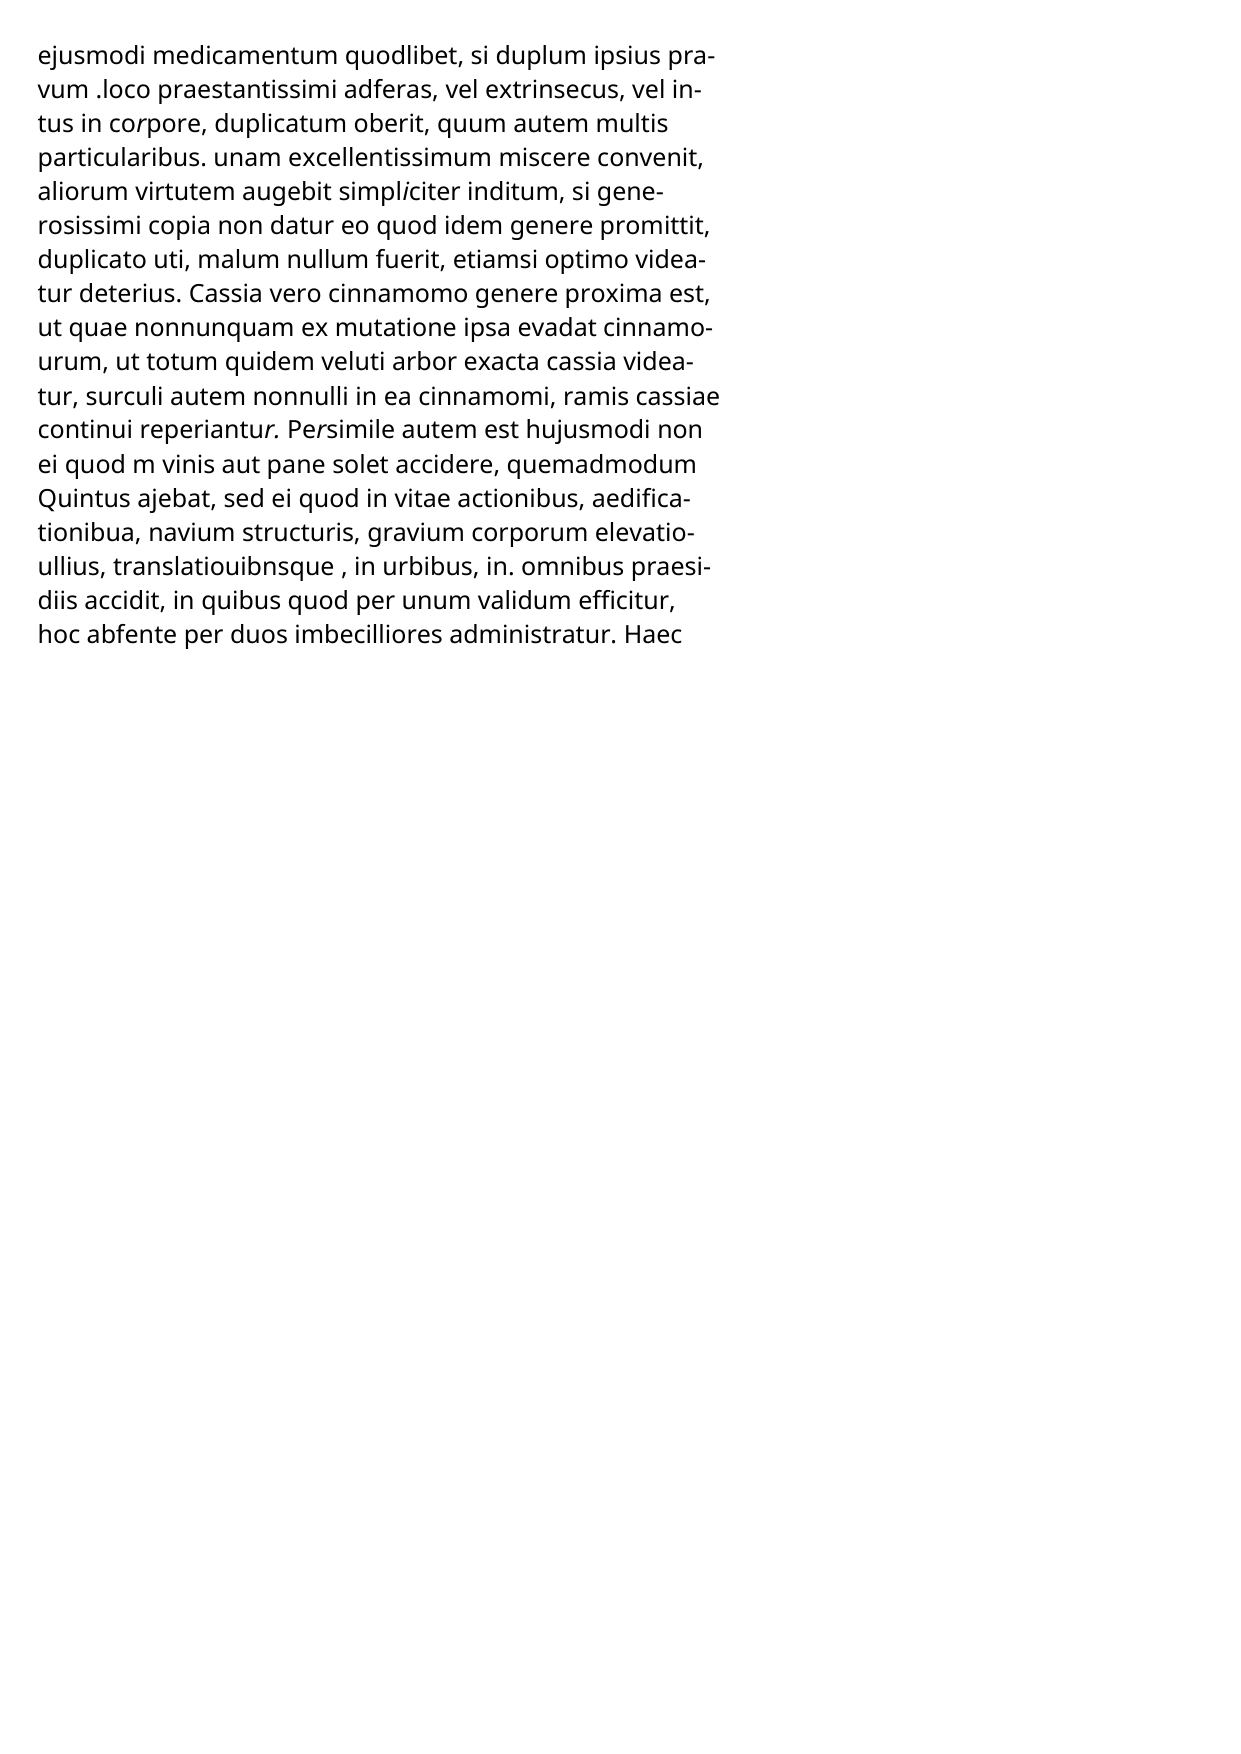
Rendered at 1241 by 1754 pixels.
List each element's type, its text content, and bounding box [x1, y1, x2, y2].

text ejusmodi medicamentum quodlibet, si duplum ipsius pra- vum .loco praestantissimi adferas, vel extrinsecus, vel in- tus in corpore, duplicatum oberit, quum autem multis particularibus. unam excellentissimum miscere convenit, aliorum virtutem augebit simpliciter inditum, si gene- rosissimi copia non datur eo quod idem genere promittit, duplicato uti, malum nullum fuerit, etiamsi optimo videa- tur deterius. Cassia vero cinnamomo genere proxima est, ut quae nonnunquam ex mutatione ipsa evadat cinnamo- urum, ut totum quidem veluti arbor exacta cassia videa- tur, surculi autem nonnulli in ea cinnamomi, ramis cassiae continui reperiantur. Persimile autem est hujusmodi non ei quod m vinis aut pane solet accidere, quemadmodum Quintus ajebat, sed ei quod in vitae actionibus, aedifica- tionibua, navium structuris, gravium corporum elevatio- ullius, translatiouibnsque , in urbibus, in. omnibus praesi- diis accidit, in quibus quod per unum validum efficitur, hoc abfente per duos imbecilliores administratur. Haec [37, 37, 1203, 651]
